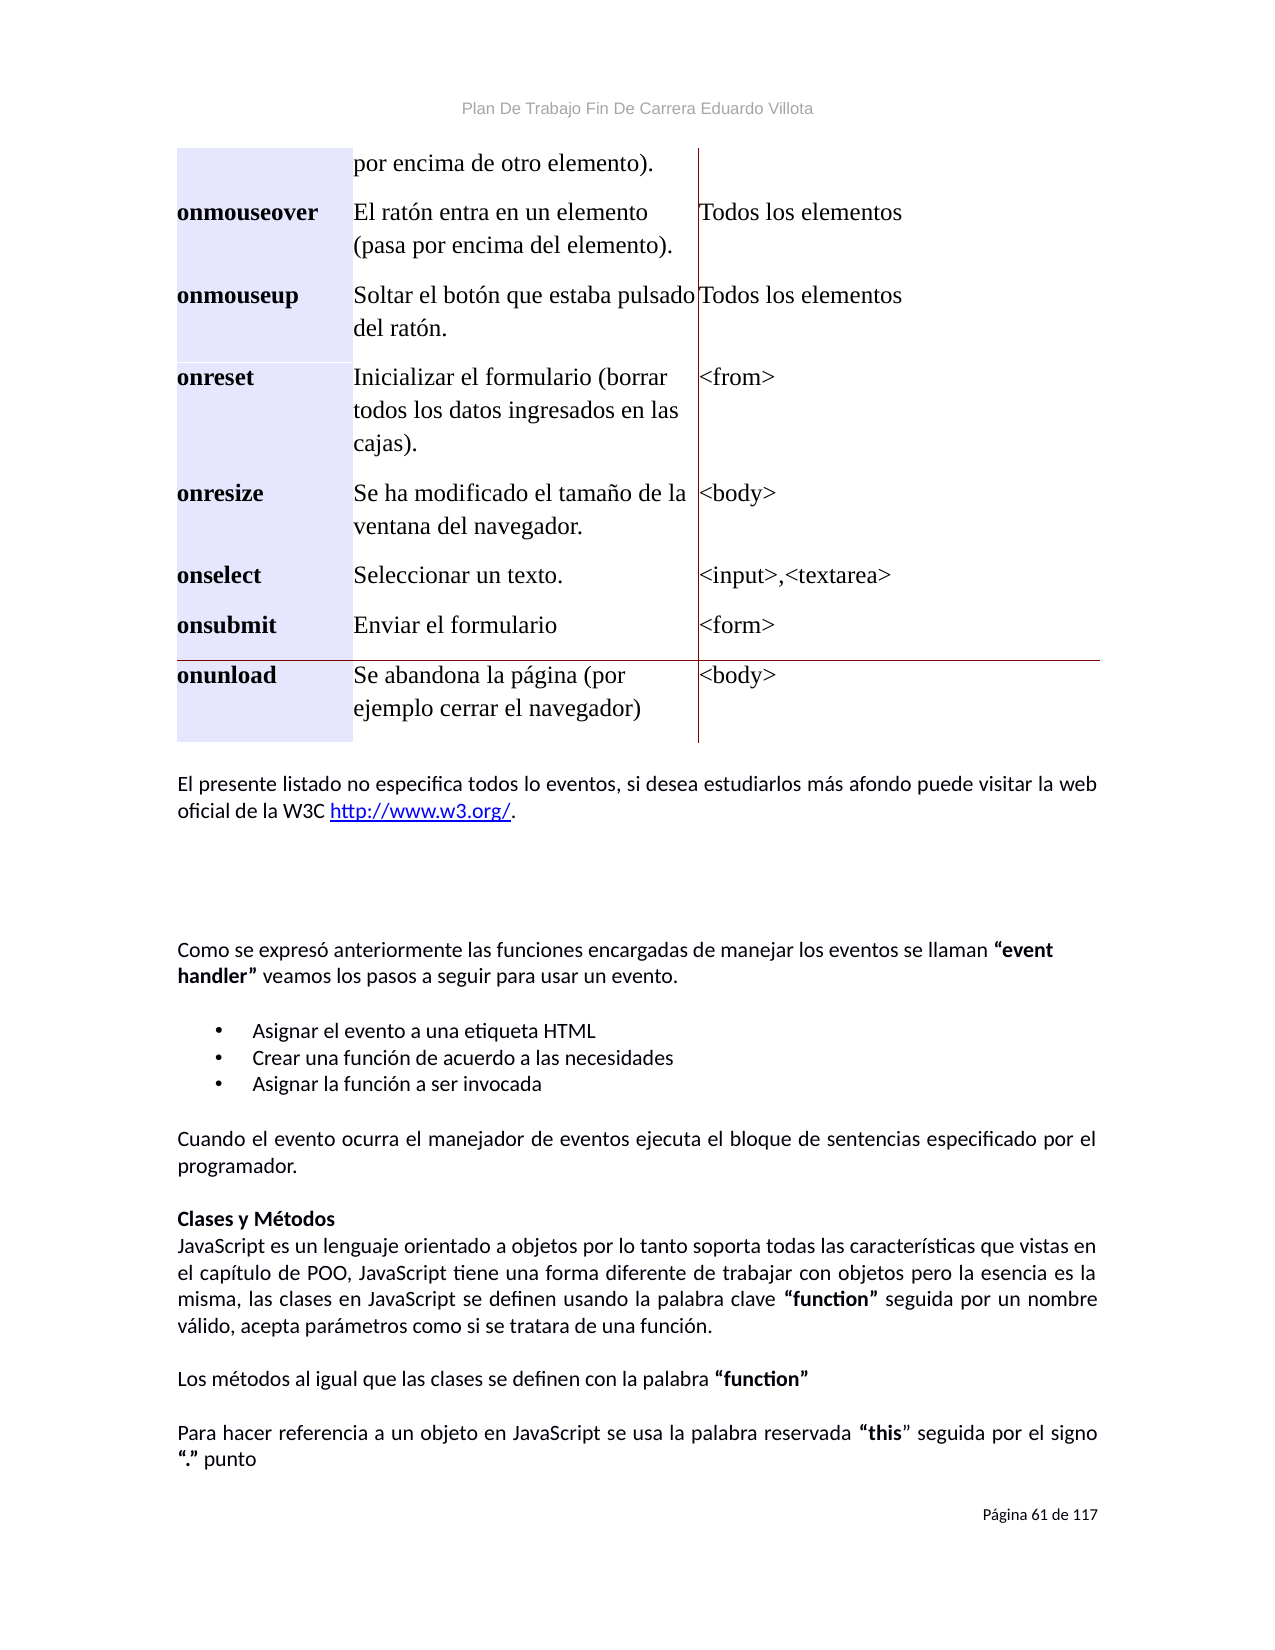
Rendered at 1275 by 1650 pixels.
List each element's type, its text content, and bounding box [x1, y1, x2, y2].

text Clases y Métodos [177, 1205, 1098, 1232]
table_cell <form> [699, 610, 1100, 660]
table_cell <input>,<textarea> [699, 561, 1100, 610]
table_cell El ratón entra en un elemento (pasa por encima del elemento). [353, 197, 698, 280]
table_cell <body> [699, 478, 1100, 561]
table_cell <body> [699, 661, 1100, 742]
text Como se expresó anteriormente las funciones encargadas de manejar los eventos se llaman “event handler” veamos los pasos a seguir para usar un evento. [177, 936, 1098, 989]
text El presente listado no especifica todos lo eventos, si desea estudiarlos más afondo puede visitar la web oficial de la W3C http://www.w3.org/. [177, 771, 1098, 824]
table_cell Se ha modificado el tamaño de la ventana del navegador. [353, 478, 698, 561]
table_cell <from> [699, 363, 1100, 478]
table_cell Soltar el botón que estaba pulsado del ratón. [353, 280, 698, 362]
list Asignar el evento a una etiqueta HTML [215, 1017, 1098, 1044]
table_cell [699, 148, 1100, 197]
text Para hacer referencia a un objeto en JavaScript se usa la palabra reservada “this” seguida por el signo “.” punto [177, 1419, 1098, 1472]
list Asignar la función a ser invocada [215, 1071, 1098, 1097]
table_cell Inicializar el formulario (borrar todos los datos ingresados en las cajas). [353, 363, 698, 478]
table_cell [177, 148, 353, 197]
text Cuando el evento ocurra el manejador de eventos ejecuta el bloque de sentencias especificado por el programador. [177, 1125, 1098, 1179]
table_cell onmouseover [177, 197, 353, 280]
table_cell Seleccionar un texto. [353, 561, 698, 610]
table_cell onreset [177, 363, 353, 478]
table_cell por encima de otro elemento). [353, 148, 698, 197]
table_cell onselect [177, 561, 353, 610]
table_cell Se abandona la página (por ejemplo cerrar el navegador) [353, 661, 698, 742]
table_cell onmouseup [177, 280, 353, 362]
table_cell Todos los elementos [699, 280, 1100, 362]
table_cell Todos los elementos [699, 197, 1100, 280]
table_cell Enviar el formulario [353, 610, 698, 660]
table_cell onsubmit [177, 610, 353, 660]
text JavaScript es un lenguaje orientado a objetos por lo tanto soporta todas las características que vistas en el capítulo de POO, JavaScript tiene una forma diferente de trabajar con objetos pero la esencia es la misma, las clases en JavaScript se definen usando la palabra clave “function” seguida por un nombre válido, acepta parámetros como si se tratara de una función. [177, 1232, 1098, 1339]
text Los métodos al igual que las clases se definen con la palabra “function” [177, 1365, 1098, 1392]
list Crear una función de acuerdo a las necesidades [215, 1044, 1098, 1071]
table_cell onresize [177, 478, 353, 561]
table_cell onunload [177, 661, 353, 742]
